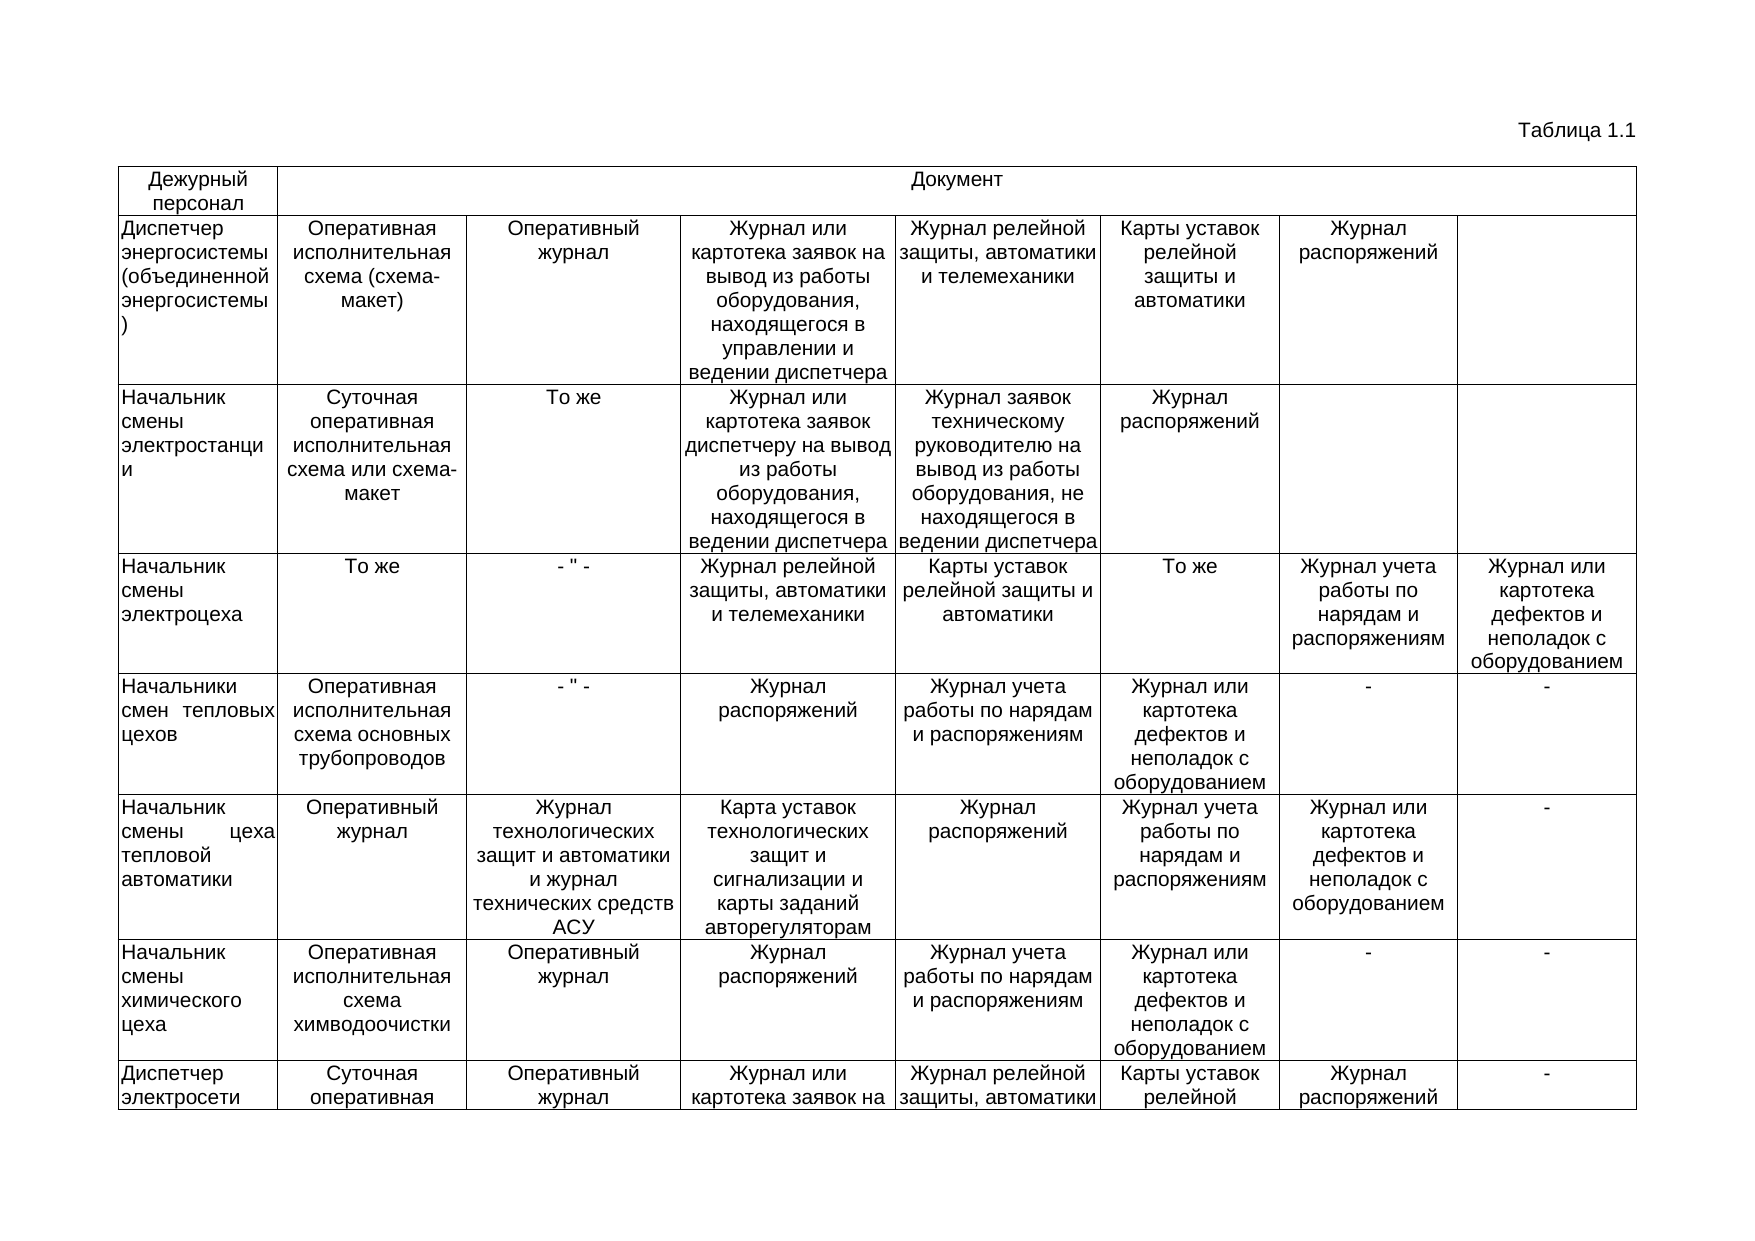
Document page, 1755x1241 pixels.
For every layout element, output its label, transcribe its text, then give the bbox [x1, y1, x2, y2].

table_cell - [1280, 940, 1457, 1060]
table_cell Оперативная исполнительная схема химводоочистки [278, 940, 466, 1060]
table_cell Журнал распоряжений [1280, 1061, 1457, 1109]
table_cell Журнал учета работы по нарядам и распоряжениям [896, 940, 1100, 1060]
table_cell Диспетчер электросети [119, 1061, 277, 1109]
table_cell - [1458, 940, 1636, 1060]
table_cell Начальники смен тепловых цехов [119, 674, 277, 794]
table_cell Начальник смены электроцеха [119, 554, 277, 673]
table_cell Журнал или картотека дефектов и неполадок с оборудованием [1458, 554, 1636, 673]
table_cell Оперативный журнал [278, 795, 466, 939]
table_cell Оперативная исполнительная схема (схема-макет) [278, 216, 466, 384]
table_cell Начальник смены электростанции [119, 385, 277, 552]
table_cell То же [1101, 554, 1279, 673]
table_cell Журнал или картотека заявок на вывод из работы оборудования, находящегося в управлении и ведении диспетчера [681, 216, 895, 384]
table_header Дежурный персонал [119, 167, 277, 215]
table_cell То же [278, 554, 466, 673]
table_cell Журнал релейной защиты, автоматики [896, 1061, 1100, 1109]
text Таблица 1.1 [118, 118, 1636, 142]
table_cell Оперативный журнал [467, 1061, 680, 1109]
table_cell Карты уставок релейной защиты и автоматики [1101, 216, 1279, 384]
table_cell - " - [467, 554, 680, 673]
table_cell [1458, 385, 1636, 552]
table_cell Начальник смены цеха тепловой автоматики [119, 795, 277, 939]
table_cell Журнал учета работы по нарядам и распоряжениям [1101, 795, 1279, 939]
table_cell Карта уставок технологических защит и сигнализации и карты заданий авторегуляторам [681, 795, 895, 939]
table_cell Журнал или картотека дефектов и неполадок с оборудованием [1280, 795, 1457, 939]
table_header Документ [278, 167, 1636, 215]
table_cell Журнал релейной защиты, автоматики и телемеханики [896, 216, 1100, 384]
table_cell - [1458, 1061, 1636, 1109]
table_cell - " - [467, 674, 680, 794]
table_cell Журнал релейной защиты, автоматики и телемеханики [681, 554, 895, 673]
table_cell Оперативный журнал [467, 216, 680, 384]
table_cell Журнал или картотека дефектов и неполадок с оборудованием [1101, 940, 1279, 1060]
table_cell Оперативный журнал [467, 940, 680, 1060]
table_cell [1458, 216, 1636, 384]
table_cell То же [467, 385, 680, 552]
table_cell Журнал или картотека заявок диспетчеру на вывод из работы оборудования, находящегося в ведении диспетчера [681, 385, 895, 552]
table_cell - [1458, 674, 1636, 794]
table_cell Журнал распоряжений [896, 795, 1100, 939]
table_cell Журнал технологических защит и автоматики и журнал технических средств АСУ [467, 795, 680, 939]
table_cell Карты уставок релейной [1101, 1061, 1279, 1109]
table_cell - [1280, 674, 1457, 794]
table_cell Журнал или картотека дефектов и неполадок с оборудованием [1101, 674, 1279, 794]
table_cell Журнал или картотека заявок на [681, 1061, 895, 1109]
table_cell Суточная оперативная исполнительная схема или схема-макет [278, 385, 466, 552]
table_cell Суточная оперативная [278, 1061, 466, 1109]
table_cell Журнал распоряжений [681, 940, 895, 1060]
table_cell [1280, 385, 1457, 552]
table_cell Журнал учета работы по нарядам и распоряжениям [1280, 554, 1457, 673]
table_cell Оперативная исполнительная схема основных трубопроводов [278, 674, 466, 794]
table_cell Журнал распоряжений [1280, 216, 1457, 384]
table_cell Журнал учета работы по нарядам и распоряжениям [896, 674, 1100, 794]
table_cell Журнал распоряжений [1101, 385, 1279, 552]
table_cell Карты уставок релейной защиты и автоматики [896, 554, 1100, 673]
table_cell Начальник смены химического цеха [119, 940, 277, 1060]
table_cell - [1458, 795, 1636, 939]
table_cell Диспетчер энергосистемы (объединенной энергосистемы) [119, 216, 277, 384]
table_cell Журнал распоряжений [681, 674, 895, 794]
table_cell Журнал заявок техническому руководителю на вывод из работы оборудования, не находящегося в ведении диспетчера [896, 385, 1100, 552]
